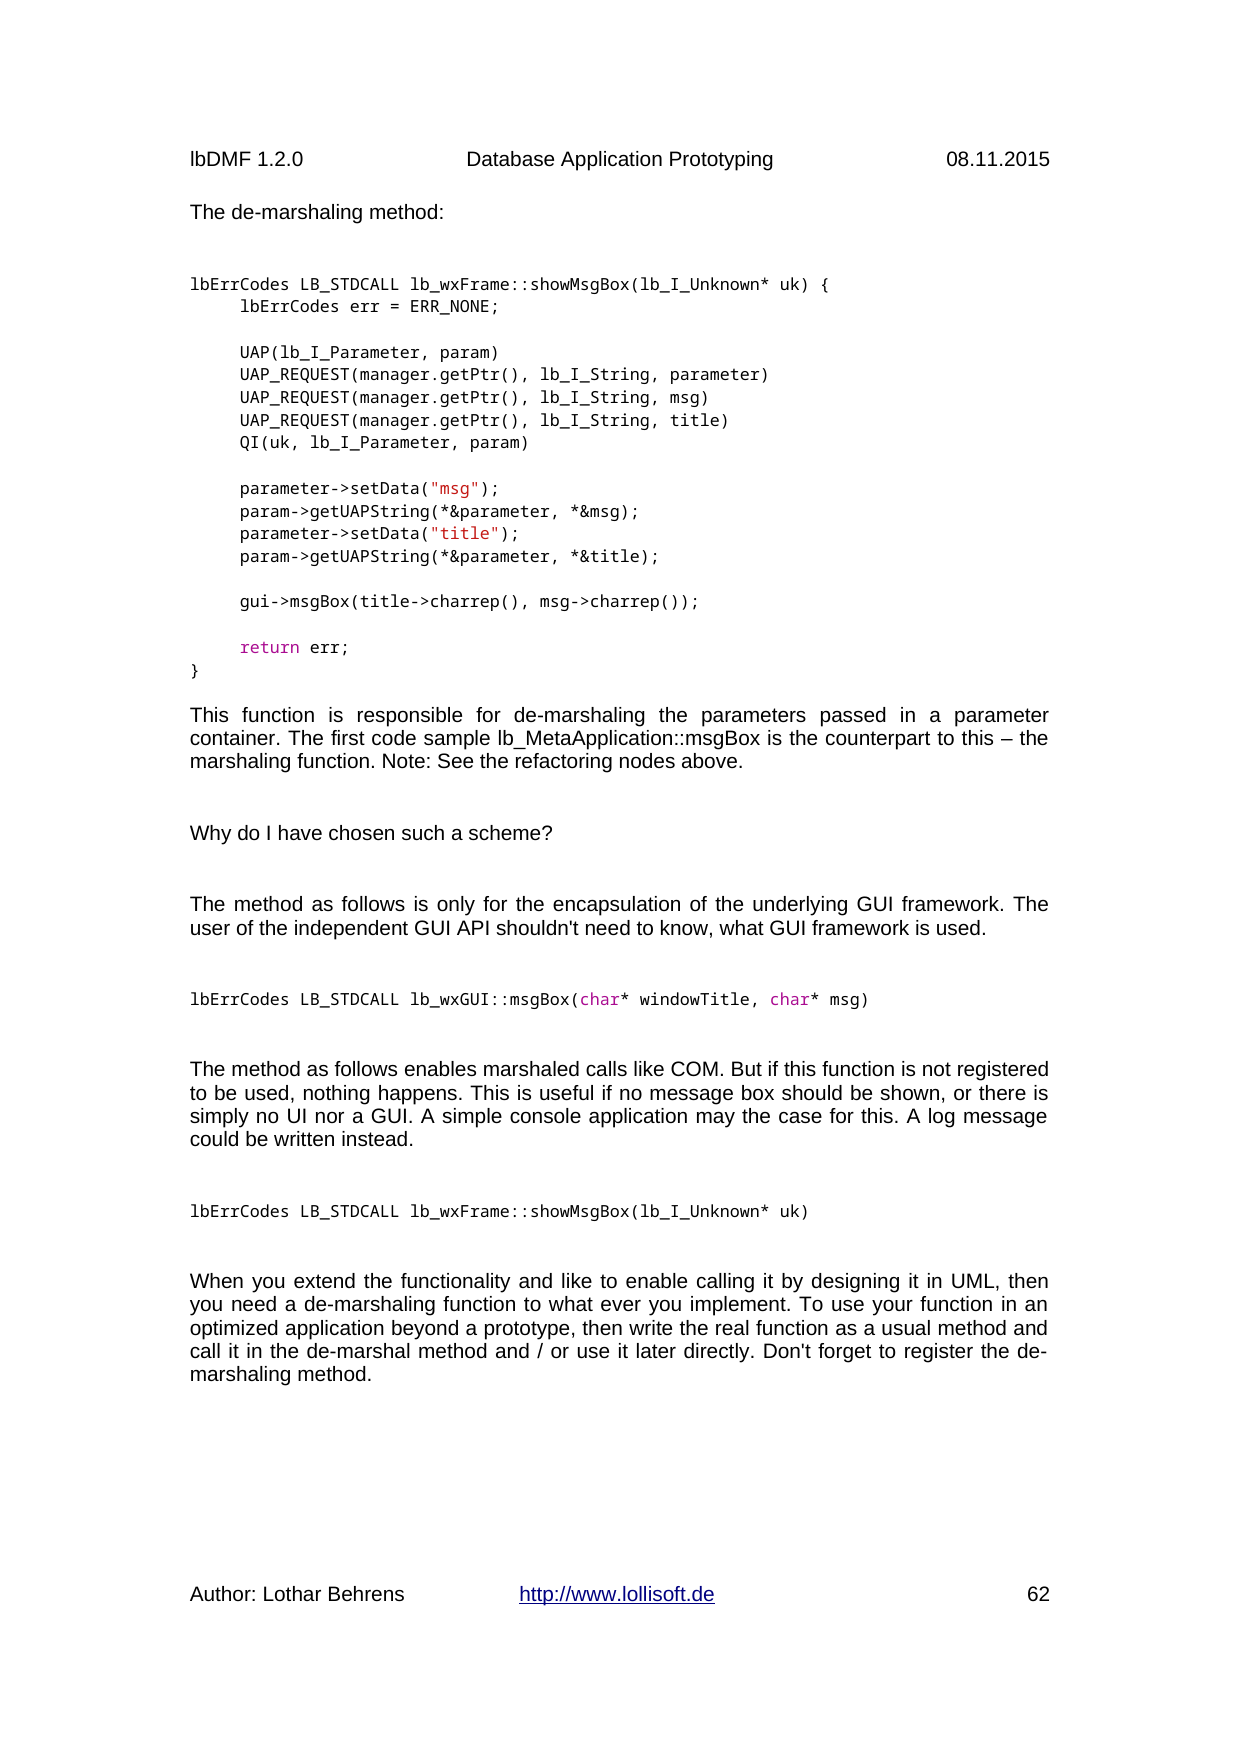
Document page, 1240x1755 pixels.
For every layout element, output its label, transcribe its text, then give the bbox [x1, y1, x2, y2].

text } [189, 658, 1050, 681]
text UAP(lb_I_Parameter, param) [189, 340, 1050, 363]
text gui->msgBox(title->charrep(), msg->charrep()); [189, 590, 1050, 613]
text UAP_REQUEST(manager.getPtr(), lb_I_String, title) [189, 408, 1050, 431]
text lbErrCodes err = ERR_NONE; [189, 295, 1050, 317]
text lbErrCodes LB_STDCALL lb_wxFrame::showMsgBox(lb_I_Unknown* uk) [189, 1199, 1050, 1222]
text parameter->setData("title"); [189, 522, 1050, 544]
text UAP_REQUEST(manager.getPtr(), lb_I_String, msg) [189, 386, 1050, 408]
text This function is responsible for de-marshaling the parameters passed in a parameter container. The first code sample lb_MetaApplication::msgBox is the counterpart to this – the marshaling function. Note: See the refactoring nodes above. [189, 703, 1050, 773]
text The method as follows is only for the encapsulation of the underlying GUI framework. The user of the independent GUI API shouldn't need to know, what GUI framework is used. [189, 893, 1050, 939]
text parameter->setData("msg"); [189, 476, 1050, 499]
text QI(uk, lb_I_Parameter, param) [189, 431, 1050, 454]
text lbErrCodes LB_STDCALL lb_wxGUI::msgBox(char* windowTitle, char* msg) [189, 988, 1050, 1010]
text return err; [189, 635, 1050, 658]
text lbErrCodes LB_STDCALL lb_wxFrame::showMsgBox(lb_I_Unknown* uk) { [189, 272, 1050, 295]
text param->getUAPString(*&parameter, *&title); [189, 544, 1050, 567]
text When you extend the functionality and like to enable calling it by designing it in UML, then you need a de-marshaling function to what ever you implement. To use your function in an optimized application beyond a prototype, then write the real function as a usual method and call it in the de-marshal method and / or use it later directly. Don't forget to register the de-marshaling method. [189, 1269, 1050, 1386]
text UAP_REQUEST(manager.getPtr(), lb_I_String, parameter) [189, 363, 1050, 386]
text Why do I have chosen such a scheme? [189, 821, 1050, 845]
text param->getUAPString(*&parameter, *&msg); [189, 499, 1050, 522]
text The method as follows enables marshaled calls like COM. But if this function is not registered to be used, nothing happens. This is useful if no message box should be shown, or there is simply no UI nor a GUI. A simple console application may the case for this. A log message could be written instead. [189, 1058, 1050, 1151]
text The de-marshaling method: [189, 201, 1050, 224]
